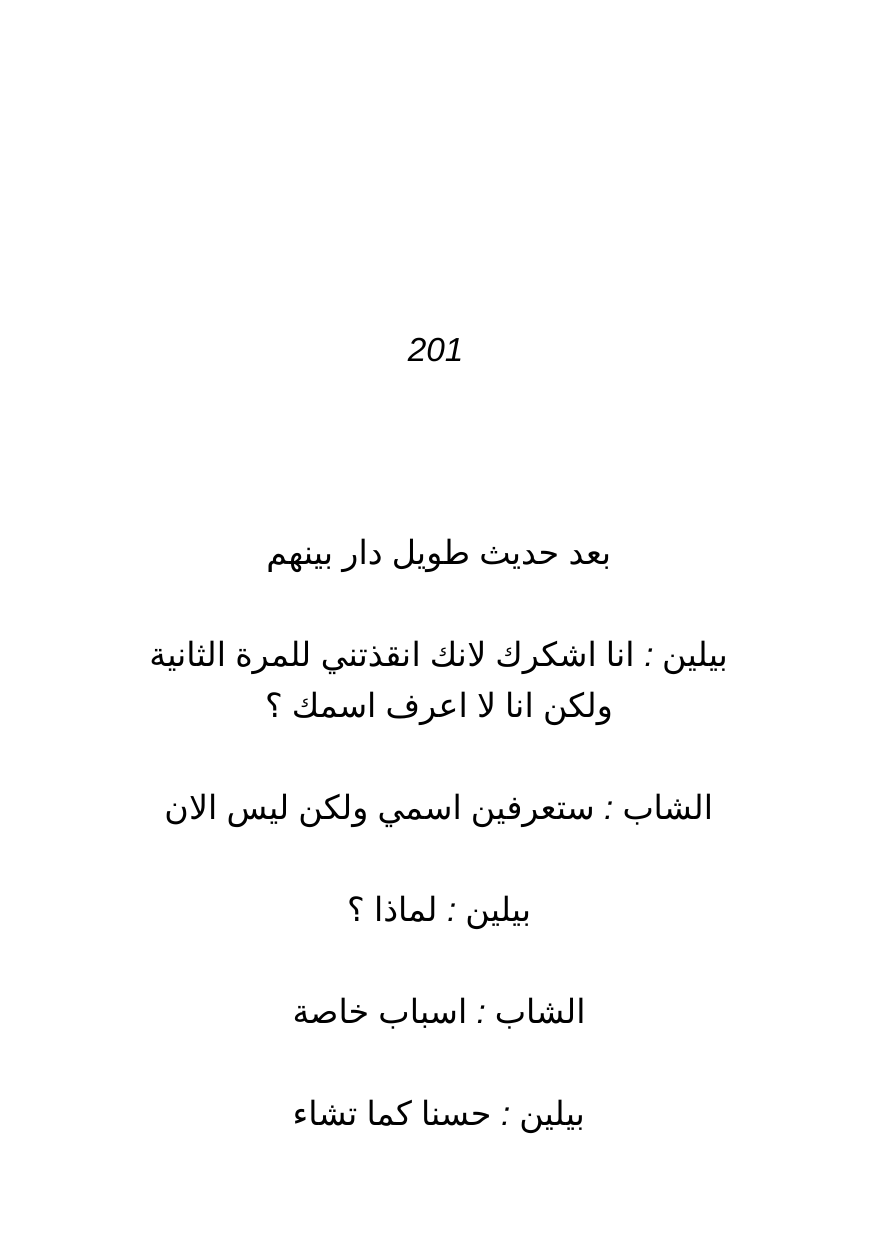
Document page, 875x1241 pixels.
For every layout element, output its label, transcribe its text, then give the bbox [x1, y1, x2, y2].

text الشاب : ستعرفين اسمي ولكن ليس الان [75, 788, 799, 827]
text بعد حديث طويل دار بينهم [75, 533, 799, 572]
text الشاب : اسباب خاصة [75, 992, 799, 1030]
text 201 [75, 330, 799, 368]
text بيلين : لماذا ؟ [75, 890, 799, 928]
text بيلين : انا اشكرك لانك انقذتني للمرة الثانية [75, 635, 799, 674]
text ولكن انا لا اعرف اسمك ؟ [75, 686, 799, 725]
text بيلين : حسنا كما تشاء [75, 1094, 799, 1132]
